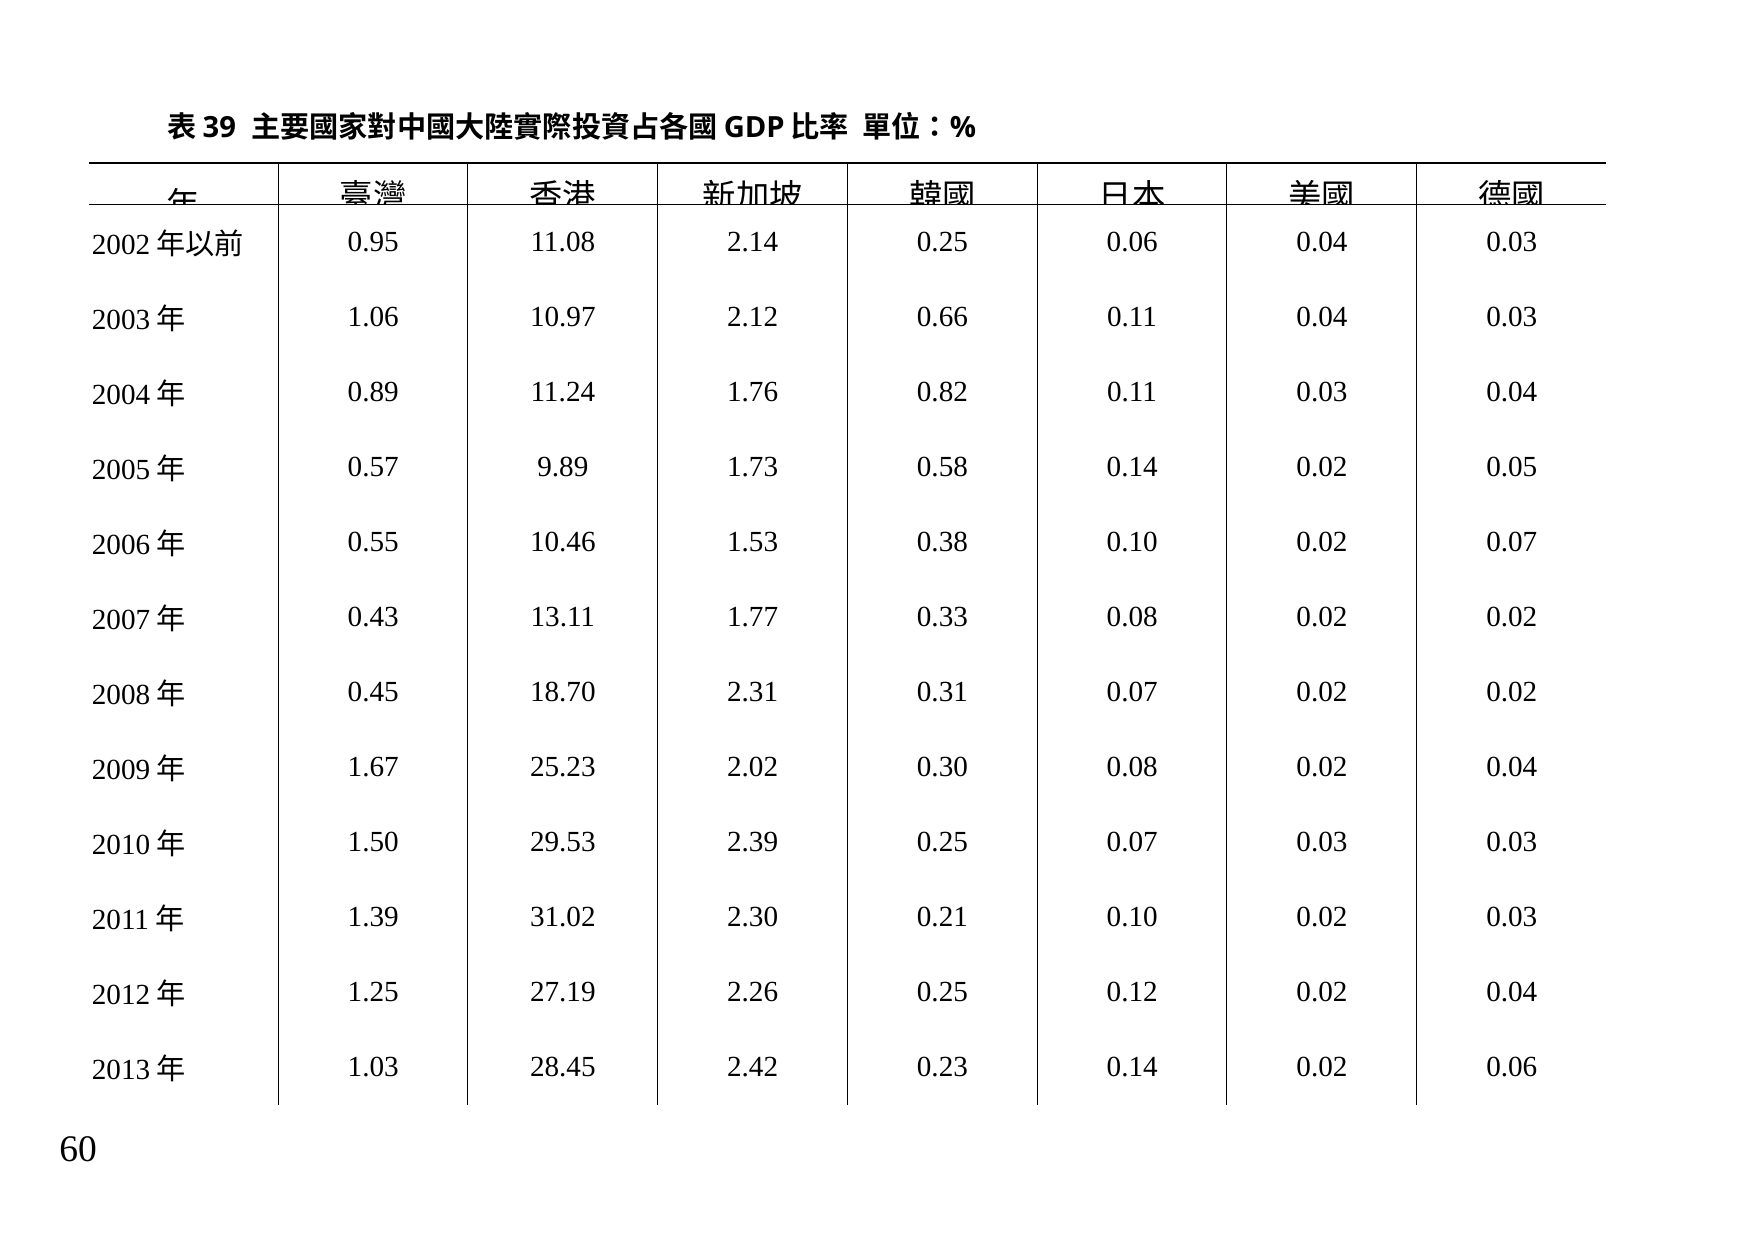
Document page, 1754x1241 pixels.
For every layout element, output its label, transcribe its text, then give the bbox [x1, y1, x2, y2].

table_cell 0.82 [848, 355, 1037, 429]
table_cell 0.07 [1038, 805, 1226, 879]
table_cell 0.03 [1227, 355, 1416, 429]
table_cell 2.26 [658, 955, 847, 1029]
table_cell 2003年 [89, 280, 278, 354]
table_cell 0.03 [1227, 805, 1416, 879]
table_cell 0.02 [1227, 1030, 1416, 1104]
table_cell 25.23 [468, 730, 657, 804]
table_cell 0.02 [1417, 580, 1606, 654]
table_cell 0.14 [1038, 430, 1226, 504]
table_header 年 [89, 164, 278, 203]
table_cell 0.07 [1038, 655, 1226, 729]
table_cell 0.03 [1417, 205, 1606, 279]
table_cell 2.14 [658, 205, 847, 279]
table_cell 0.23 [848, 1030, 1037, 1104]
table_cell 0.03 [1417, 880, 1606, 954]
table_cell 0.25 [848, 205, 1037, 279]
table_cell 0.57 [279, 430, 467, 504]
table_cell 28.45 [468, 1030, 657, 1104]
table_cell 0.11 [1038, 280, 1226, 354]
table_cell 0.38 [848, 505, 1037, 579]
table_cell 1.53 [658, 505, 847, 579]
table_cell 0.10 [1038, 505, 1226, 579]
table_header 香港 [468, 164, 657, 203]
table_cell 1.77 [658, 580, 847, 654]
table_cell 2.31 [658, 655, 847, 729]
table_cell 0.11 [1038, 355, 1226, 429]
table_cell 2.02 [658, 730, 847, 804]
table_cell 31.02 [468, 880, 657, 954]
table_cell 2013年 [89, 1030, 278, 1104]
table_cell 1.76 [658, 355, 847, 429]
table_cell 0.66 [848, 280, 1037, 354]
table_cell 0.04 [1417, 730, 1606, 804]
table_cell 10.97 [468, 280, 657, 354]
table_cell 0.12 [1038, 955, 1226, 1029]
subtitle 表39 主要國家對中國大陸實際投資占各國GDP比率 單位：% [59, 87, 1636, 162]
table_cell 0.04 [1417, 355, 1606, 429]
table_cell 0.43 [279, 580, 467, 654]
table_cell 0.02 [1227, 880, 1416, 954]
table_cell 0.30 [848, 730, 1037, 804]
table_cell 0.02 [1227, 505, 1416, 579]
table_cell 2011年 [89, 880, 278, 954]
table_cell 0.04 [1227, 280, 1416, 354]
table_header 韓國 [848, 164, 1037, 203]
table_cell 0.02 [1227, 730, 1416, 804]
table_cell 0.58 [848, 430, 1037, 504]
table_cell 29.53 [468, 805, 657, 879]
table_header 新加坡 [658, 164, 847, 203]
table_cell 1.39 [279, 880, 467, 954]
table_cell 27.19 [468, 955, 657, 1029]
table_cell 0.95 [279, 205, 467, 279]
table_cell 11.08 [468, 205, 657, 279]
table_cell 1.73 [658, 430, 847, 504]
table_cell 2012年 [89, 955, 278, 1029]
table_header 日本 [1038, 164, 1226, 203]
table_cell 1.06 [279, 280, 467, 354]
table_cell 1.03 [279, 1030, 467, 1104]
table_cell 0.05 [1417, 430, 1606, 504]
table_cell 2007年 [89, 580, 278, 654]
table_cell 2006年 [89, 505, 278, 579]
table_cell 0.02 [1227, 655, 1416, 729]
table_cell 0.55 [279, 505, 467, 579]
table_cell 0.06 [1038, 205, 1226, 279]
table_cell 0.33 [848, 580, 1037, 654]
table_cell 0.03 [1417, 805, 1606, 879]
table_cell 2004年 [89, 355, 278, 429]
table_cell 0.89 [279, 355, 467, 429]
table_cell 0.25 [848, 805, 1037, 879]
table_header 臺灣 [279, 164, 467, 203]
table_cell 2.42 [658, 1030, 847, 1104]
table_cell 0.10 [1038, 880, 1226, 954]
table_cell 1.67 [279, 730, 467, 804]
table_cell 2002年以前 [89, 205, 278, 279]
table_cell 0.08 [1038, 730, 1226, 804]
table_cell 2005年 [89, 430, 278, 504]
table_cell 10.46 [468, 505, 657, 579]
table_cell 0.07 [1417, 505, 1606, 579]
table_cell 0.03 [1417, 280, 1606, 354]
table_cell 2.12 [658, 280, 847, 354]
table_cell 0.02 [1227, 955, 1416, 1029]
table_cell 18.70 [468, 655, 657, 729]
table_cell 0.02 [1227, 430, 1416, 504]
table_cell 2010年 [89, 805, 278, 879]
table_header 美國 [1227, 164, 1416, 203]
table_cell 0.06 [1417, 1030, 1606, 1104]
table_cell 9.89 [468, 430, 657, 504]
table_cell 0.02 [1227, 580, 1416, 654]
table_cell 2.39 [658, 805, 847, 879]
table_cell 1.50 [279, 805, 467, 879]
table_cell 0.08 [1038, 580, 1226, 654]
table_cell 0.14 [1038, 1030, 1226, 1104]
table_cell 1.25 [279, 955, 467, 1029]
table_cell 2008年 [89, 655, 278, 729]
table_cell 0.21 [848, 880, 1037, 954]
table_cell 0.45 [279, 655, 467, 729]
table_cell 2.30 [658, 880, 847, 954]
table_cell 0.04 [1227, 205, 1416, 279]
table_cell 11.24 [468, 355, 657, 429]
table_cell 2009年 [89, 730, 278, 804]
table_cell 13.11 [468, 580, 657, 654]
table_cell 0.25 [848, 955, 1037, 1029]
table_header 德國 [1417, 164, 1606, 203]
table_cell 0.02 [1417, 655, 1606, 729]
table_cell 0.31 [848, 655, 1037, 729]
table_cell 0.04 [1417, 955, 1606, 1029]
